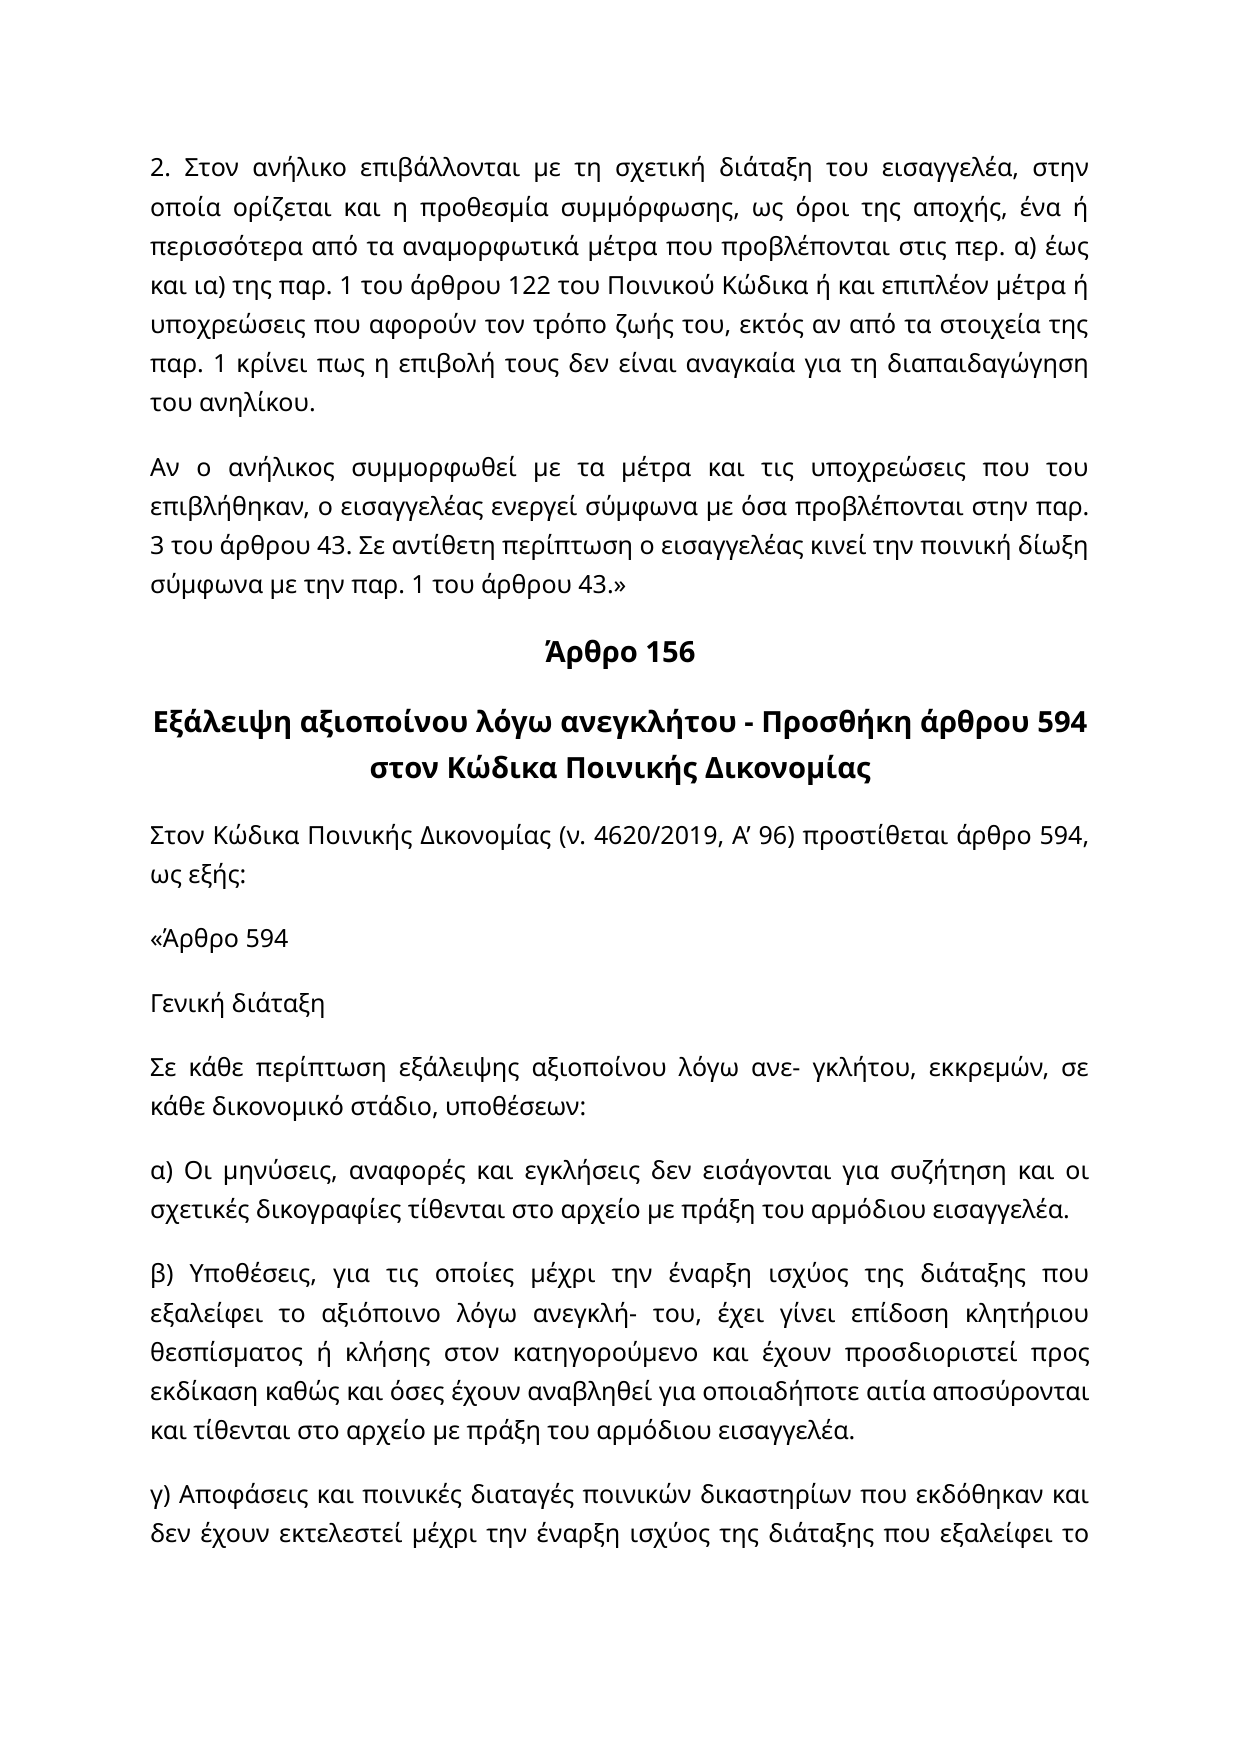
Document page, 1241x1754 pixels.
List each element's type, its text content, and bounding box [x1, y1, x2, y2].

text Γενική διάταξη [150, 985, 1090, 1019]
text α) Οι μηνύσεις, αναφορές και εγκλήσεις δεν εισάγονται για συζήτηση και οι σχετικές δικογραφίες τίθενται στο αρχείο με πράξη του αρμόδιου εισαγγελέα. [150, 1153, 1090, 1226]
subtitle Εξάλειψη αξιοποίνου λόγω ανεγκλήτου - Προσθήκη άρθρου 594 στον Κώδικα Ποινικής Δικονομίας [150, 701, 1090, 787]
text 2. Στον ανήλικο επιβάλλονται με τη σχετική διάταξη του εισαγγελέα, στην οποία ορίζεται και η προθεσμία συμμόρφωσης, ως όροι της αποχής, ένα ή περισσότερα από τα αναμορφωτικά μέτρα που προβλέπονται στις περ. α) έως και ια) της παρ. 1 του άρθρου 122 του Ποινικού Κώδικα ή και επιπλέον μέτρα ή υποχρεώσεις που αφορούν τον τρόπο ζωής του, εκτός αν από τα στοιχεία της παρ. 1 κρίνει πως η επιβολή τους δεν είναι αναγκαία για τη διαπαιδαγώγηση του ανηλίκου. [150, 150, 1090, 419]
text γ) Αποφάσεις και ποινικές διαταγές ποινικών δικαστηρίων που εκδόθηκαν και δεν έχουν εκτελεστεί μέχρι την έναρξη ισχύος της διάταξης που εξαλείφει το [150, 1477, 1090, 1550]
text «Άρθρο 594 [150, 921, 1090, 955]
text Αν ο ανήλικος συμμορφωθεί με τα μέτρα και τις υποχρεώσεις που του επιβλήθηκαν, ο εισαγγελέας ενεργεί σύμφωνα με όσα προβλέπονται στην παρ. 3 του άρθρου 43. Σε αντίθετη περίπτωση ο εισαγγελέας κινεί την ποινική δίωξη σύμφωνα με την παρ. 1 του άρθρου 43.» [150, 449, 1090, 601]
text Στον Κώδικα Ποινικής Δικονομίας (ν. 4620/2019, Α’ 96) προστίθεται άρθρο 594, ως εξής: [150, 818, 1090, 891]
text β) Υποθέσεις, για τις οποίες μέχρι την έναρξη ισχύος της διάταξης που εξαλείφει το αξιόποινο λόγω ανεγκλή- του, έχει γίνει επίδοση κλητήριου θεσπίσματος ή κλήσης στον κατηγορούμενο και έχουν προσδιοριστεί προς εκδίκαση καθώς και όσες έχουν αναβληθεί για οποιαδήποτε αιτία αποσύρονται και τίθενται στο αρχείο με πράξη του αρμόδιου εισαγγελέα. [150, 1256, 1090, 1447]
text Σε κάθε περίπτωση εξάλειψης αξιοποίνου λόγω ανε- γκλήτου, εκκρεμών, σε κάθε δικονομικό στάδιο, υποθέσεων: [150, 1049, 1090, 1123]
subtitle Άρθρο 156 [150, 631, 1090, 671]
